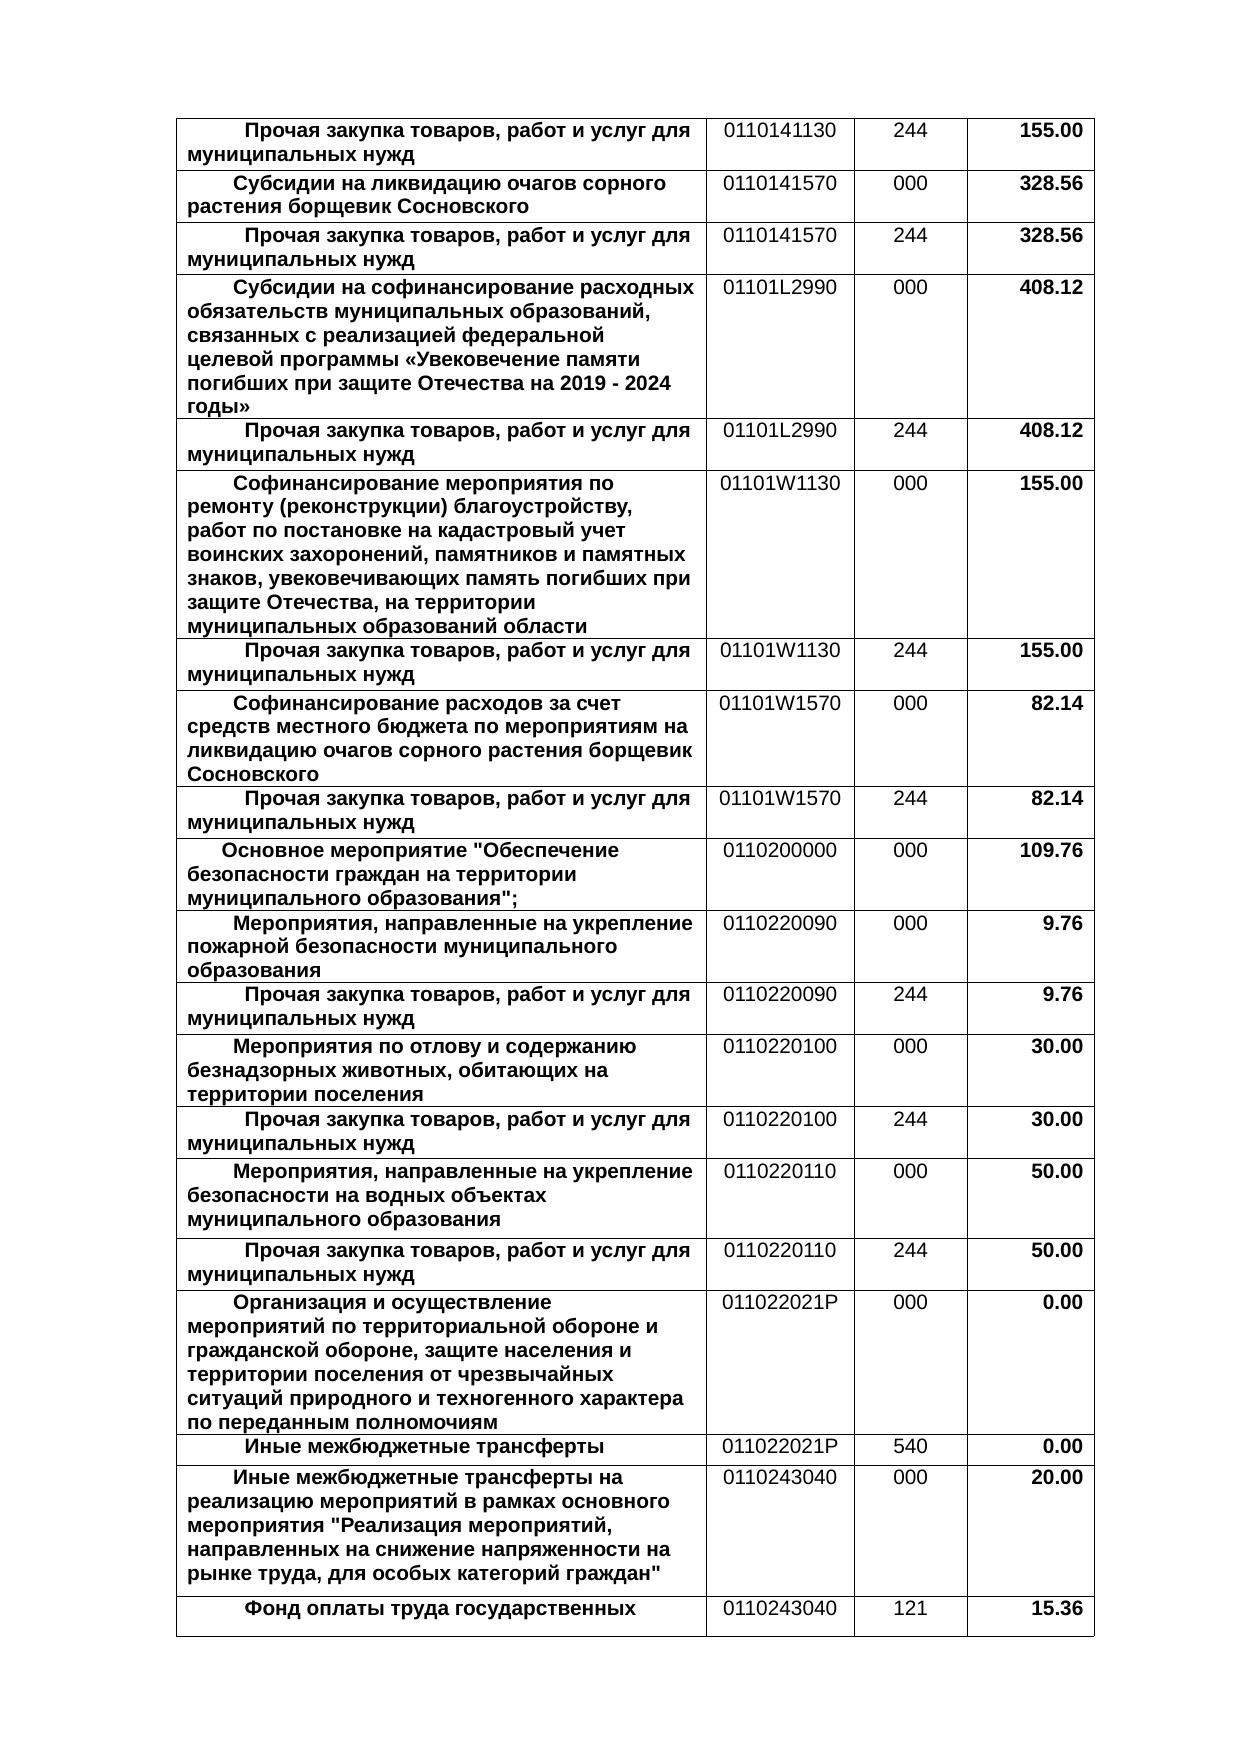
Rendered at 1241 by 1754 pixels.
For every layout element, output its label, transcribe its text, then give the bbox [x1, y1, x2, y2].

table_cell 0110220100 [707, 1035, 854, 1106]
table_cell 328.56 [968, 171, 1094, 222]
table_cell 000 [855, 171, 967, 222]
table_cell 244 [855, 419, 967, 470]
table_cell 121 [855, 1597, 967, 1636]
table_cell Прочая закупка товаров, работ и услуг для муниципальных нужд [177, 1107, 706, 1158]
table_cell Прочая закупка товаров, работ и услуг для муниципальных нужд [177, 983, 706, 1034]
table_cell Софинансирование мероприятия по ремонту (реконструкции) благоустройству, работ по постановке на кадастровый учет воинских захоронений, памятников и памятных знаков, увековечивающих память погибших при защите Отечества, на территории муниципальных образований области [177, 471, 706, 638]
table_cell 82.14 [968, 691, 1094, 786]
table_cell 9.76 [968, 983, 1094, 1034]
table_cell Мероприятия, направленные на укрепление безопасности на водных объектах муниципального образования [177, 1159, 706, 1237]
table_cell 01101L2990 [707, 419, 854, 470]
table_cell 155.00 [968, 119, 1094, 170]
table_cell 244 [855, 1107, 967, 1158]
table_cell 0110141570 [707, 171, 854, 222]
table_cell 000 [855, 1159, 967, 1237]
table_cell Софинансирование расходов за счет средств местного бюджета по мероприятиям на ликвидацию очагов сорного растения борщевик Сосновского [177, 691, 706, 786]
table_cell Субсидии на софинансирование расходных обязательств муниципальных образований, связанных с реализацией федеральной целевой программы «Увековечение памяти погибших при защите Отечества на 2019 - 2024 годы» [177, 275, 706, 418]
table_cell 20.00 [968, 1466, 1094, 1596]
table_cell 109.76 [968, 839, 1094, 910]
table_cell 0110141130 [707, 119, 854, 170]
table_cell 0.00 [968, 1435, 1094, 1465]
table_cell 408.12 [968, 275, 1094, 418]
table_cell Основное мероприятие "Обеспечение безопасности граждан на территории муниципального образования"; [177, 839, 706, 910]
table_cell Организация и осуществление мероприятий по территориальной обороне и гражданской обороне, защите населения и территории поселения от чрезвычайных ситуаций природного и техногенного характера по переданным полномочиям [177, 1291, 706, 1433]
table_cell 155.00 [968, 471, 1094, 638]
table_cell 0110141570 [707, 223, 854, 274]
table_cell Прочая закупка товаров, работ и услуг для муниципальных нужд [177, 119, 706, 170]
table_cell 0110220100 [707, 1107, 854, 1158]
table_cell 244 [855, 983, 967, 1034]
table_cell 000 [855, 471, 967, 638]
table_cell 30.00 [968, 1107, 1094, 1158]
table_cell Прочая закупка товаров, работ и услуг для муниципальных нужд [177, 1239, 706, 1289]
table_cell 0110220090 [707, 911, 854, 982]
table_cell 0110243040 [707, 1597, 854, 1636]
table_cell Субсидии на ликвидацию очагов сорного растения борщевик Сосновского [177, 171, 706, 222]
table_cell 15.36 [968, 1597, 1094, 1636]
table_cell 9.76 [968, 911, 1094, 982]
table_cell 0110200000 [707, 839, 854, 910]
table_cell Иные межбюджетные трансферты [177, 1435, 706, 1465]
table_cell 244 [855, 119, 967, 170]
table_cell 0.00 [968, 1291, 1094, 1433]
table_cell 540 [855, 1435, 967, 1465]
table_cell 244 [855, 1239, 967, 1289]
table_cell 50.00 [968, 1239, 1094, 1289]
table_cell 011022021P [707, 1291, 854, 1433]
table_cell 155.00 [968, 639, 1094, 690]
table_cell 01101L2990 [707, 275, 854, 418]
table_cell Прочая закупка товаров, работ и услуг для муниципальных нужд [177, 223, 706, 274]
table_cell 011022021P [707, 1435, 854, 1465]
table_cell Прочая закупка товаров, работ и услуг для муниципальных нужд [177, 639, 706, 690]
table_cell 000 [855, 1035, 967, 1106]
table_cell Прочая закупка товаров, работ и услуг для муниципальных нужд [177, 419, 706, 470]
table_cell 30.00 [968, 1035, 1094, 1106]
table_cell 244 [855, 639, 967, 690]
table_cell 328.56 [968, 223, 1094, 274]
table_cell 000 [855, 691, 967, 786]
table_cell Иные межбюджетные трансферты на реализацию мероприятий в рамках основного мероприятия "Реализация мероприятий, направленных на снижение напряженности на рынке труда, для особых категорий граждан" [177, 1466, 706, 1596]
table_cell 408.12 [968, 419, 1094, 470]
table_cell Прочая закупка товаров, работ и услуг для муниципальных нужд [177, 787, 706, 838]
table_cell 244 [855, 787, 967, 838]
table_cell 0110220090 [707, 983, 854, 1034]
table_cell 000 [855, 275, 967, 418]
table_cell 000 [855, 1291, 967, 1433]
table_cell 01101W1130 [707, 639, 854, 690]
table_cell 01101W1130 [707, 471, 854, 638]
table_cell 000 [855, 839, 967, 910]
table_cell 0110220110 [707, 1239, 854, 1289]
table_cell Мероприятия, направленные на укрепление пожарной безопасности муниципального образования [177, 911, 706, 982]
table_cell 000 [855, 1466, 967, 1596]
table_cell 01101W1570 [707, 691, 854, 786]
table_cell 244 [855, 223, 967, 274]
table_cell 0110243040 [707, 1466, 854, 1596]
table_cell 0110220110 [707, 1159, 854, 1237]
table_cell Мероприятия по отлову и содержанию безнадзорных животных, обитающих на территории поселения [177, 1035, 706, 1106]
table_cell 000 [855, 911, 967, 982]
table_cell 82.14 [968, 787, 1094, 838]
table_cell 01101W1570 [707, 787, 854, 838]
table_cell Фонд оплаты труда государственных [177, 1597, 706, 1636]
table_cell 50.00 [968, 1159, 1094, 1237]
